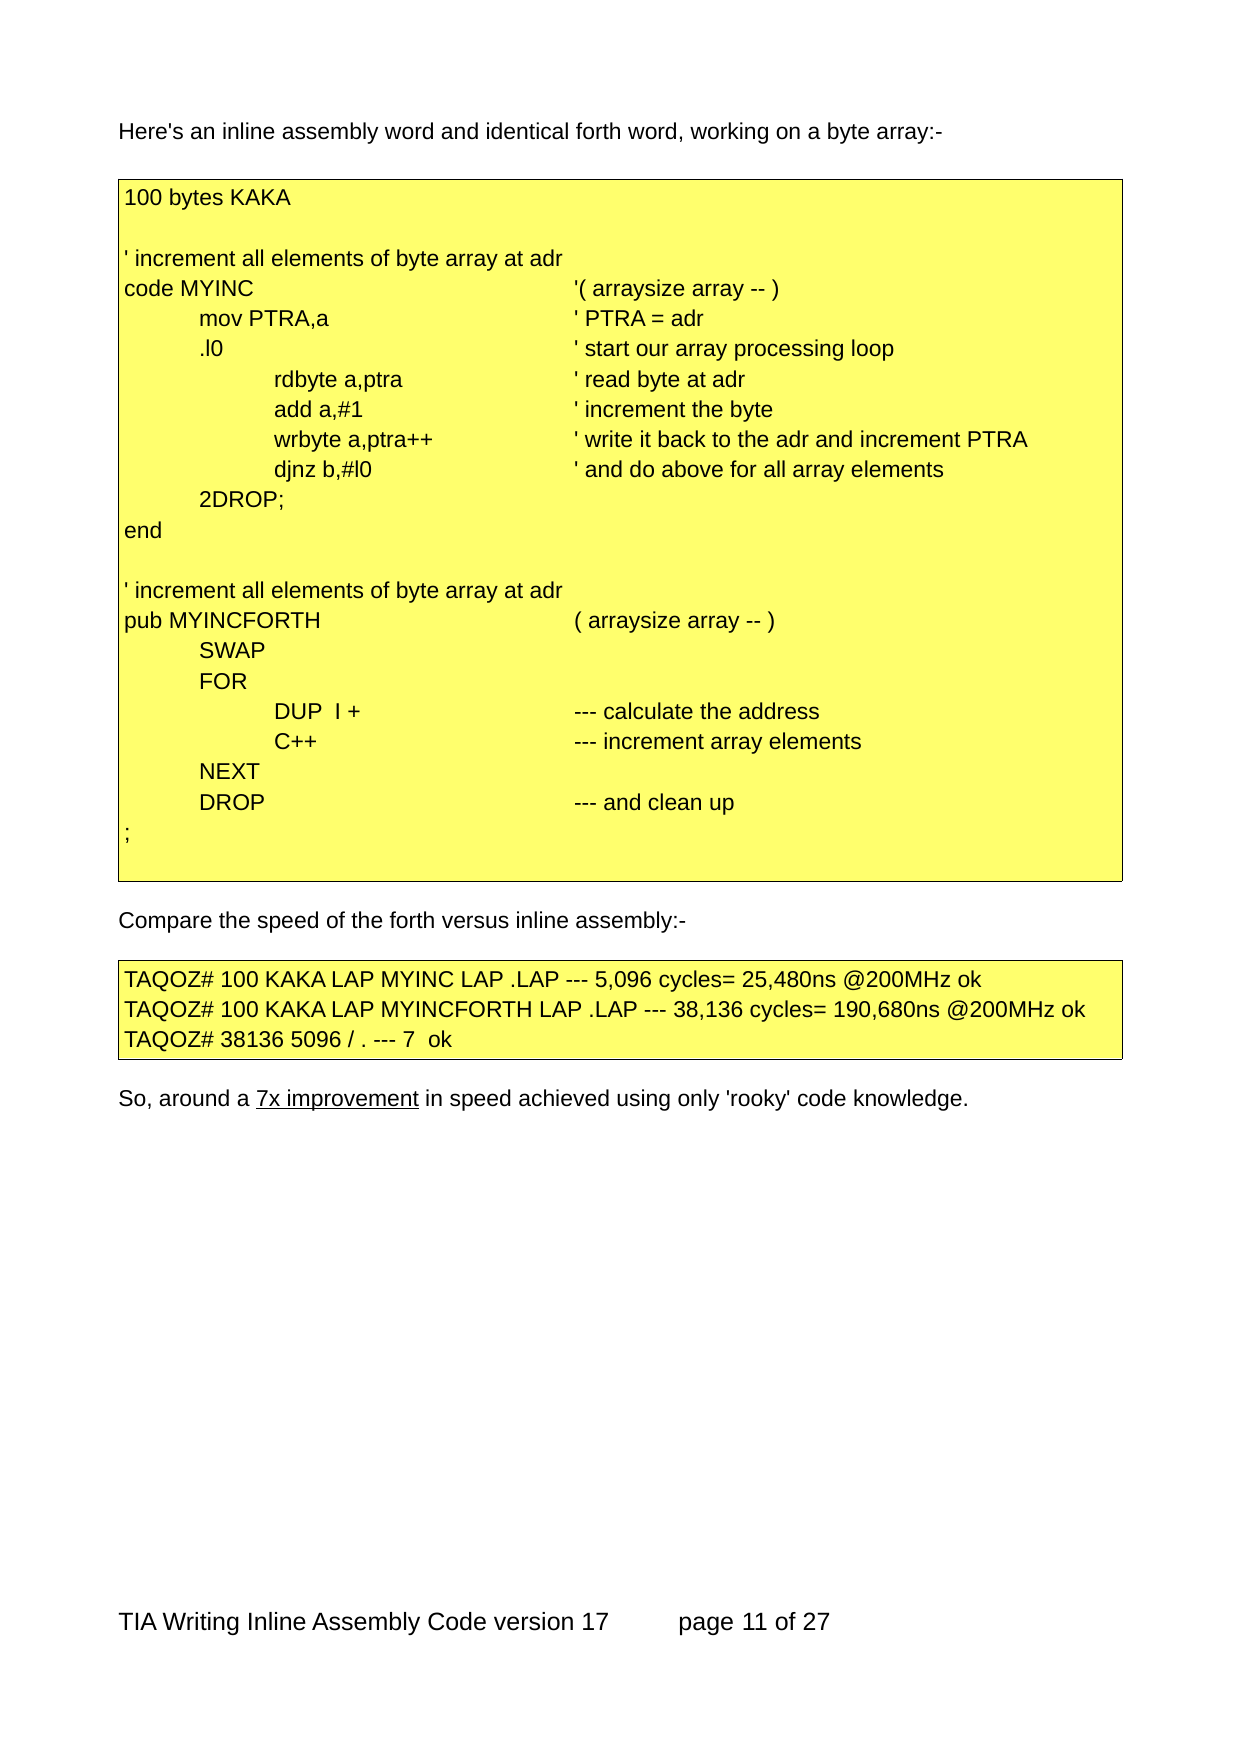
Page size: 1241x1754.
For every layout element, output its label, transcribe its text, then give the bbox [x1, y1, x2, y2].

table_header TAQOZ# 100 KAKA LAP MYINC LAP .LAP --- 5,096 cycles= 25,480ns @200MHz ok TAQOZ# 100 KAKA LAP MYINCFORTH LAP .LAP --- 38,136 cycles= 190,680ns @200MHz ok TAQOZ# 38136 5096 / . --- 7 ok [119, 961, 1122, 1058]
text Compare the speed of the forth versus inline assembly:- [118, 907, 1122, 934]
text So, around a 7x improvement in speed achieved using only 'rooky' code knowledge. [118, 1085, 1122, 1111]
text Here's an inline assembly word and identical forth word, working on a byte array:- [118, 118, 1122, 144]
table_header 100 bytes KAKA ' increment all elements of byte array at adr code MYINC '( arraysize array -- ) mov PTRA,a ' PTRA = adr .l0 ' start our array processing loop rdbyte a,ptra ' read byte at adr add a,#1 ' increment the byte wrbyte a,ptra++ ' write it back to the adr and increment PTRA djnz b,#l0 ' and do above for all array elements 2DROP; end ' increment all elements of byte array at adr pub MYINCFORTH ( arraysize array -- ) SWAP FOR DUP I + --- calculate the address C++ --- increment array elements NEXT DROP --- and clean up ; [119, 180, 1122, 881]
